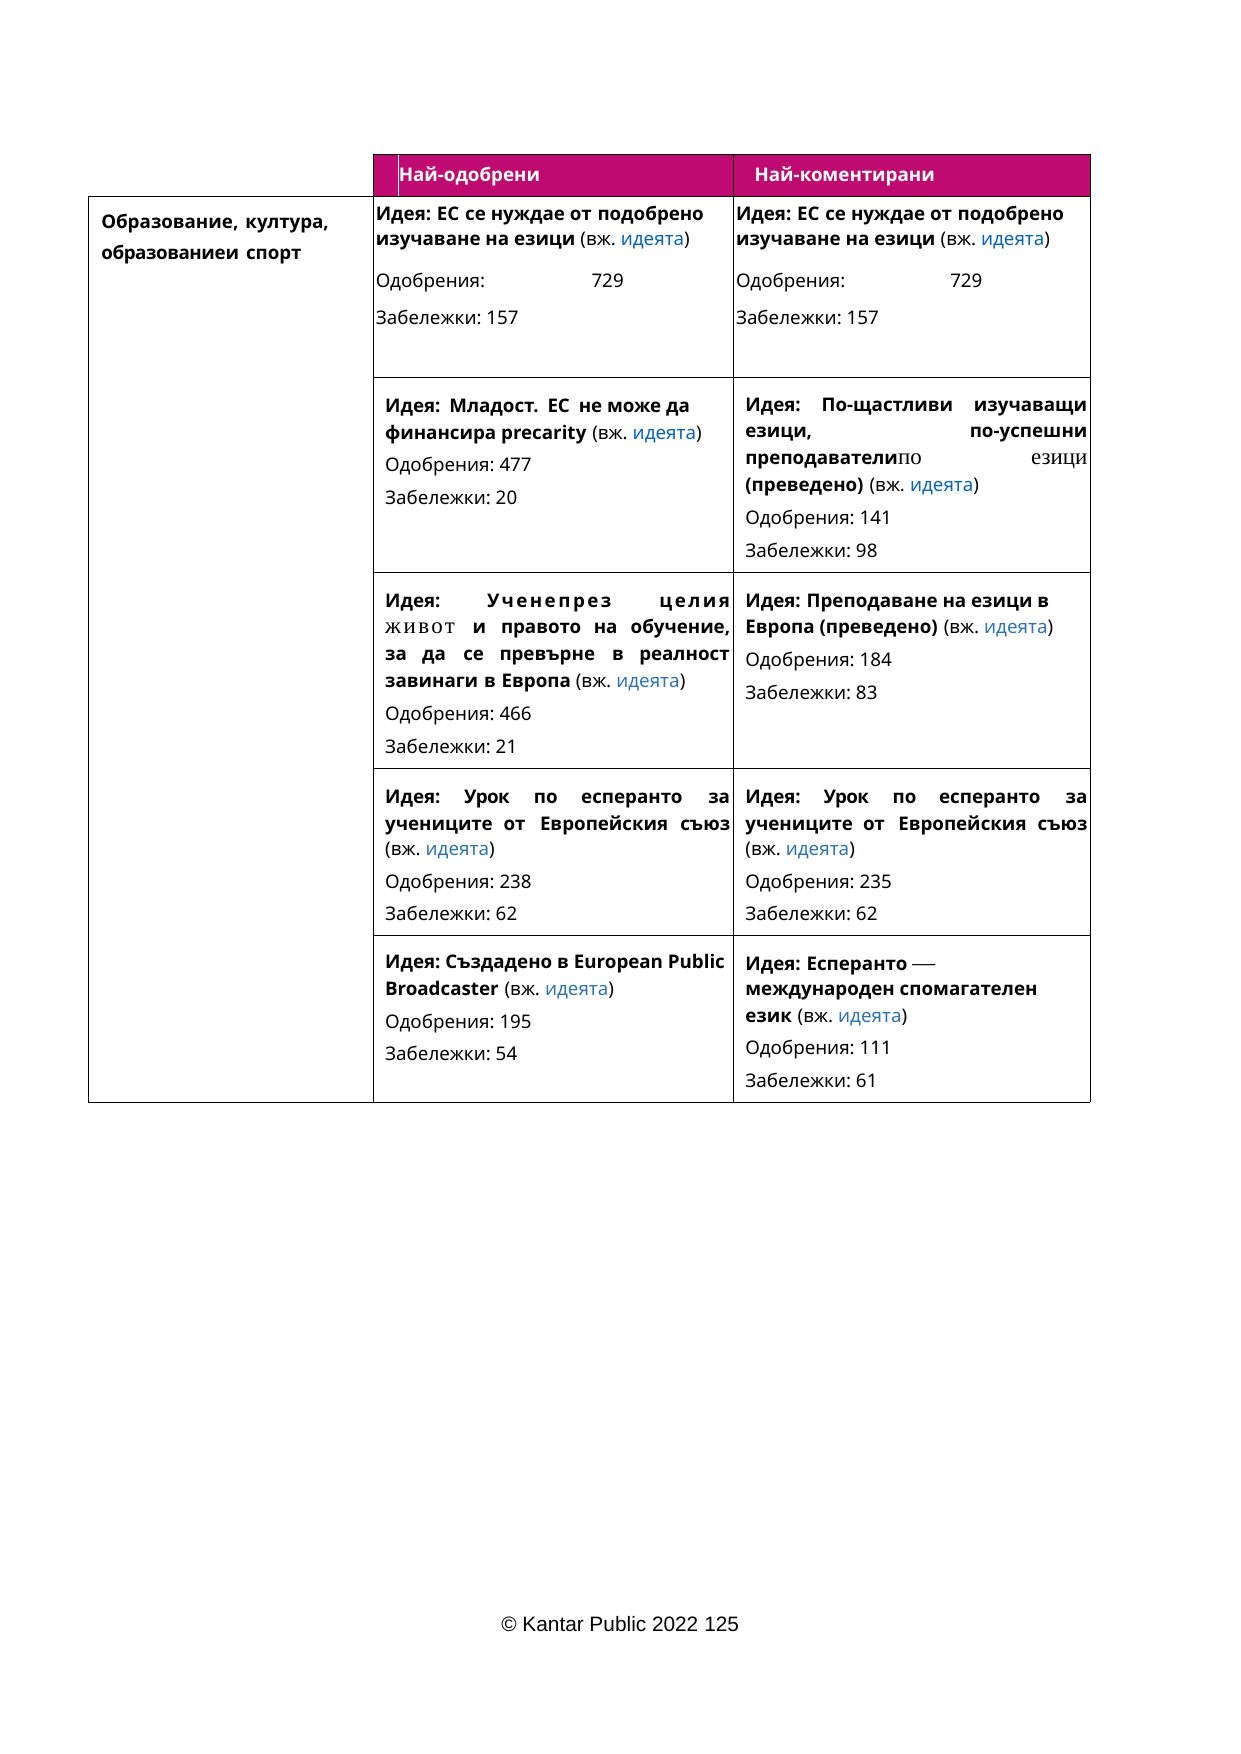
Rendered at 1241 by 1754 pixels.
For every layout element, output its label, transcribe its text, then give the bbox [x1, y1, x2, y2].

table_header [1064, 155, 1090, 196]
table_header [374, 155, 398, 196]
table_cell Идея: Преподаване на езици в Европа (преведено) (вж. идеята) Одобрения: 184 Забележки: 83 [734, 573, 1090, 768]
table_header [734, 155, 754, 196]
table_header Най-коментирани [754, 155, 1064, 196]
table_header [707, 155, 733, 196]
table_cell Идея: По-щастливи изучаващи езици, по-успешни преподавателипо езици (преведено) (вж. идеята) Одобрения: 141 Забележки: 98 [734, 378, 1090, 572]
table_cell Идея: Урок по есперанто за учениците от Европейския съюз (вж. идеята) Одобрения: 238 Забележки: 62 [374, 769, 733, 935]
table_cell Идея: Есперанто — международен спомагателен език (вж. идеята) Одобрения: 111 Забележки: 61 [734, 936, 1090, 1102]
table_cell Идея: Младост. ЕС не може да финансира precarity (вж. идеята) Одобрения: 477 Забележки: 20 [374, 378, 733, 572]
table_cell Идея: Урок по есперанто за учениците от Европейския съюз (вж. идеята) Одобрения: 235 Забележки: 62 [734, 769, 1090, 935]
table_header [89, 154, 373, 196]
table_cell Идея: ЕС се нуждае от подобрено изучаване на езици (вж. идеята) Одобрения: 729 Забележки: 157 [734, 197, 1090, 377]
table_cell Образование, култура, образованиеи спорт [89, 197, 373, 1102]
table_header Най-одобрени [399, 155, 707, 196]
table_cell Идея: Ученепрез целия живот и правото на обучение, за да се превърне в реалност завинаги в Европа (вж. идеята) Одобрения: 466 Забележки: 21 [374, 573, 733, 768]
table_cell Идея: ЕС се нуждае от подобрено изучаване на езици (вж. идеята) Одобрения: 729 Забележки: 157 [374, 197, 733, 377]
table_cell Идея: Създадено в European Public Broadcaster (вж. идеята) Одобрения: 195 Забележки: 54 [374, 936, 733, 1102]
